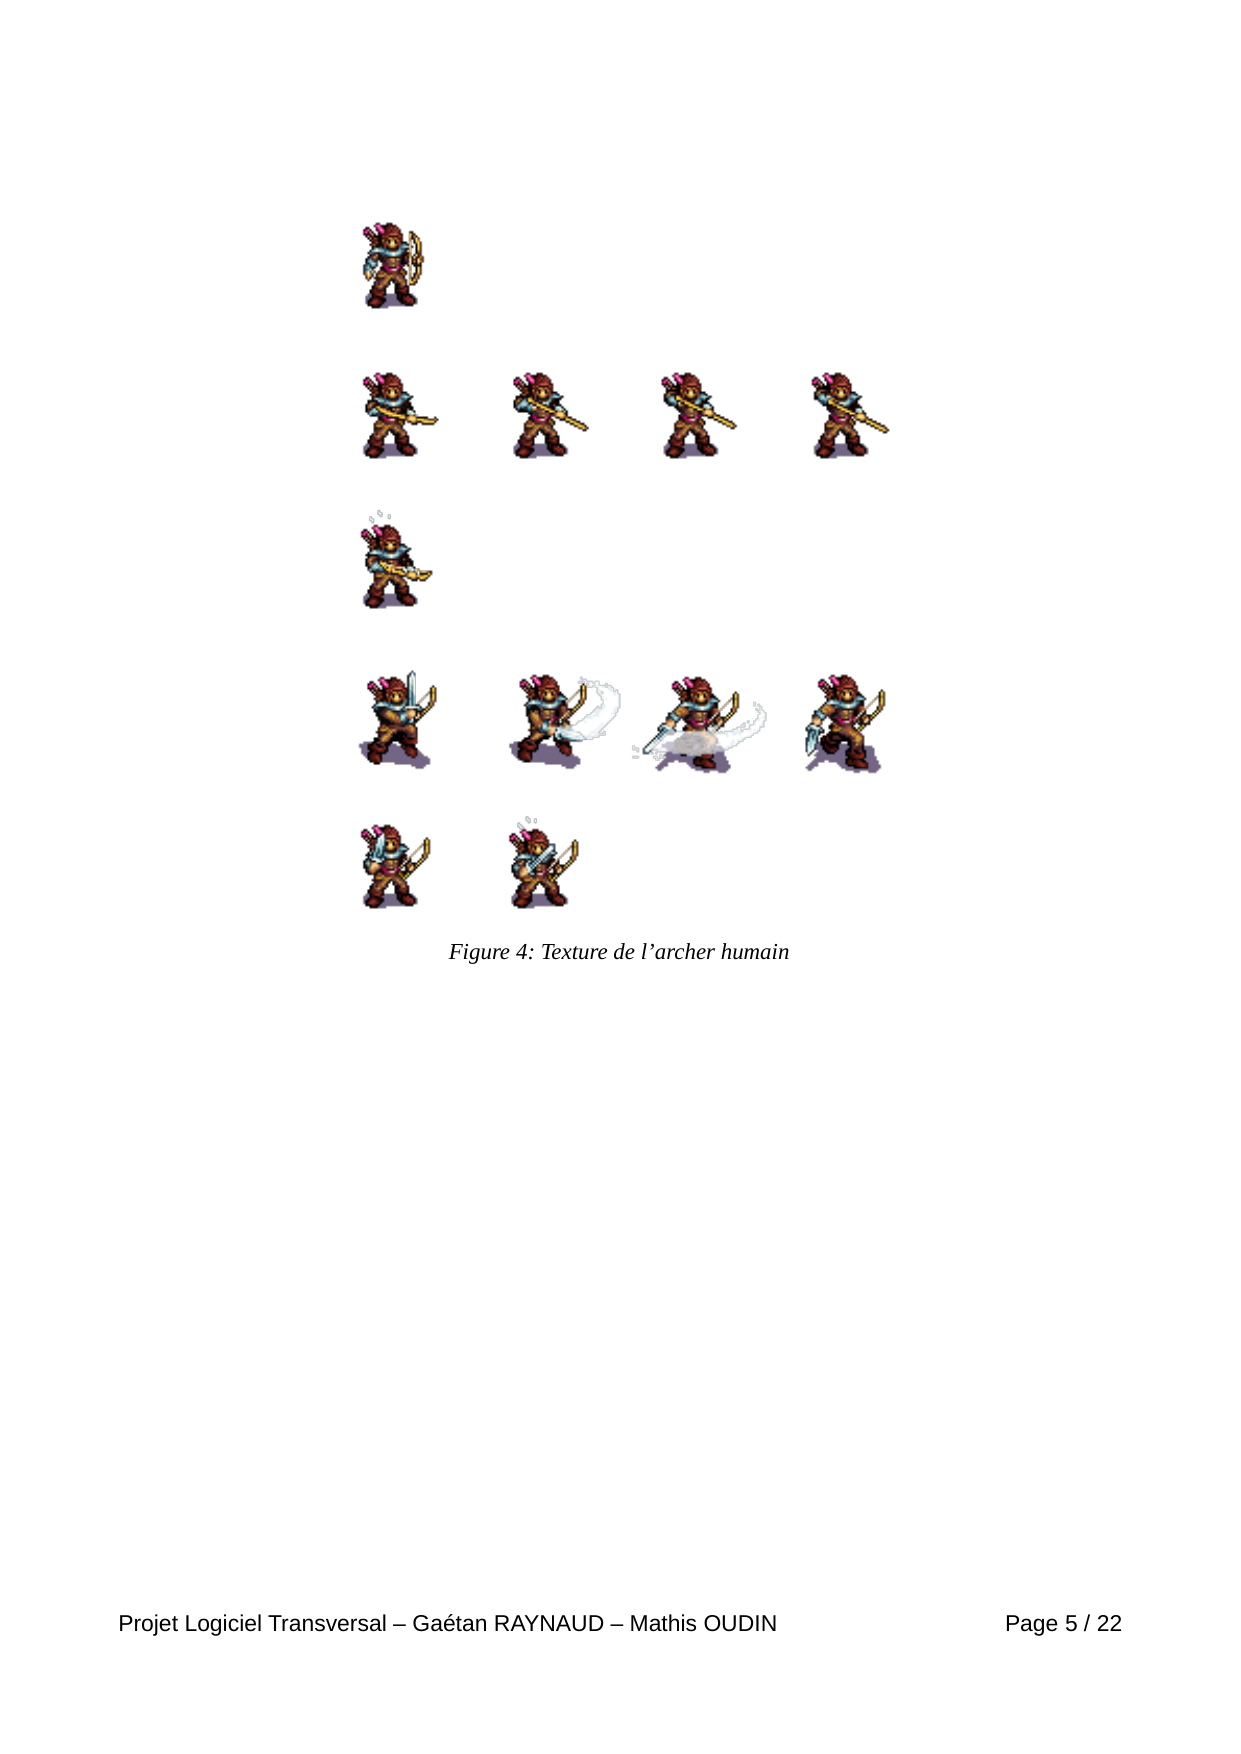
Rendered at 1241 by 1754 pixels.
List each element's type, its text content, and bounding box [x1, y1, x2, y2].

picture [320, 188, 920, 938]
text Figure 4: Texture de l’archer humain [320, 938, 920, 964]
